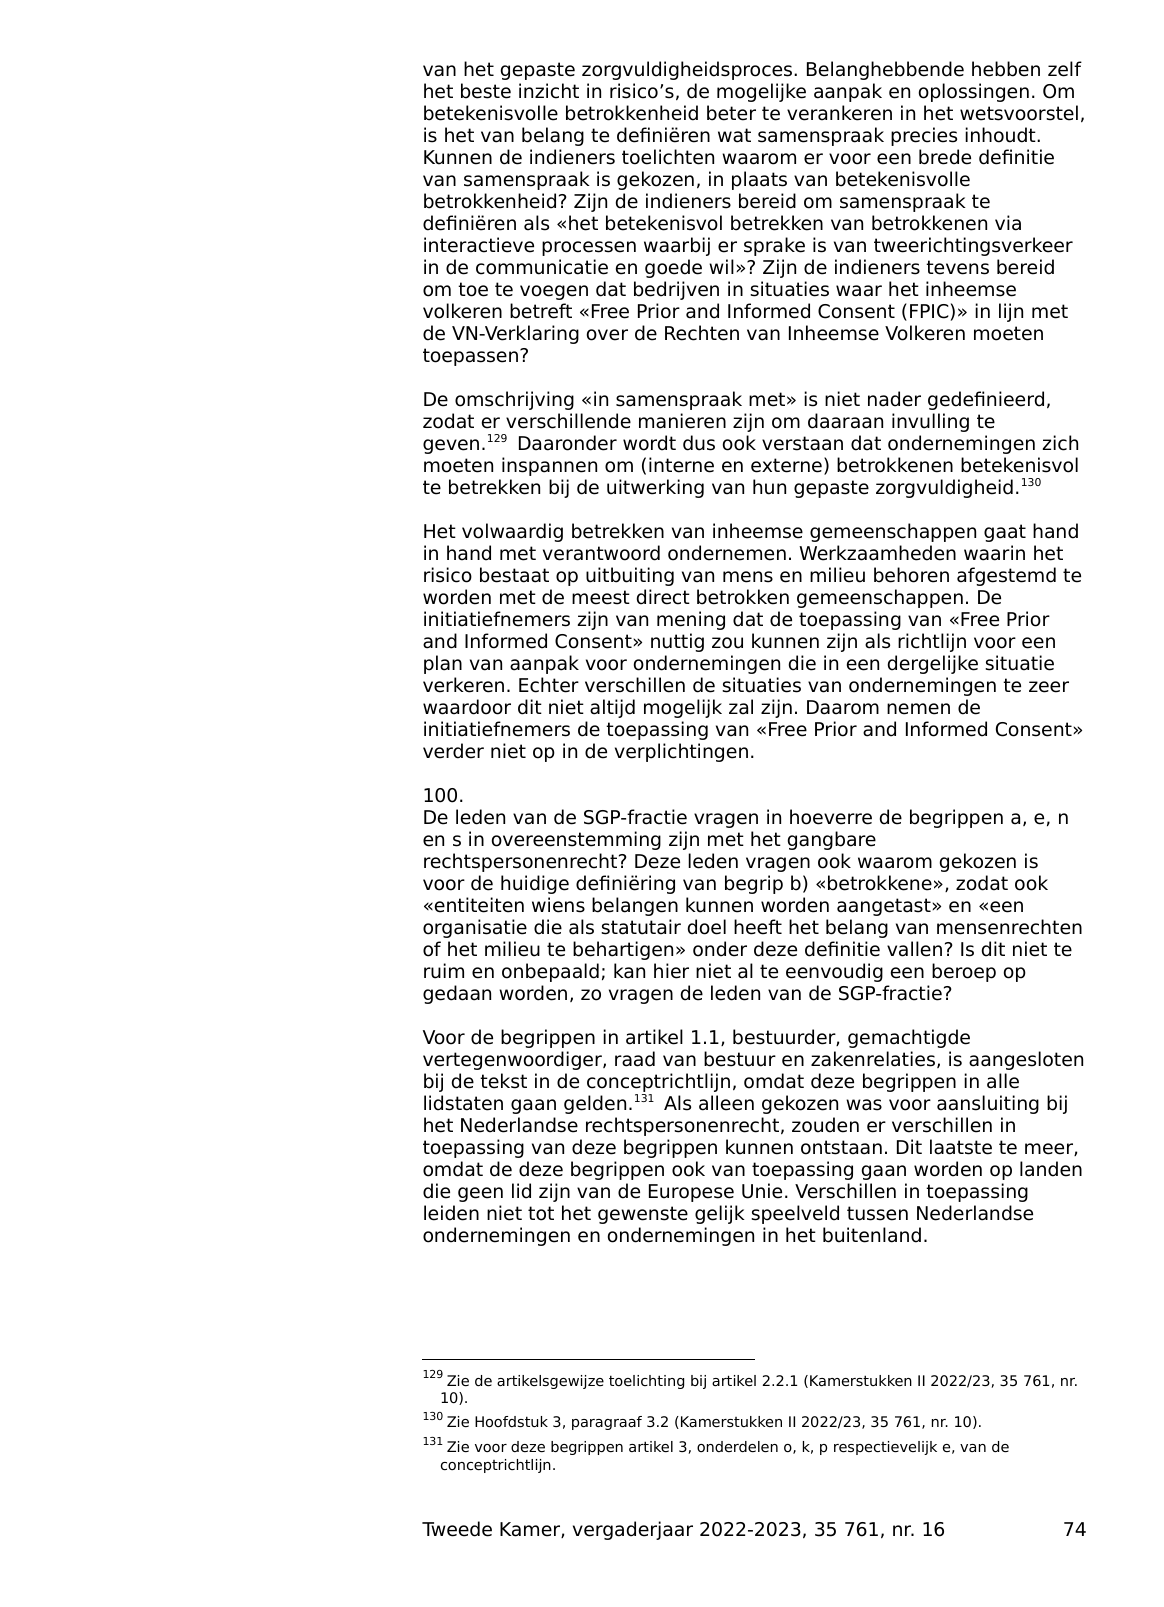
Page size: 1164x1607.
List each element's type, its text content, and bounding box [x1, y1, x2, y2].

text Zie de artikelsgewijze toelichting bij artikel 2.2.1 (Kamerstukken II 2022/23, 35 761, nr. 10). [422, 1368, 1087, 1407]
text De omschrijving «in samenspraak met» is niet nader gedefinieerd, zodat er verschillende manieren zijn om daaraan invulling te geven. Daaronder wordt dus ook verstaan dat ondernemingen zich moeten inspannen om (interne en externe) betrokkenen betekenisvol te betrekken bij de uitwerking van hun gepaste zorgvuldigheid. [422, 389, 1087, 499]
text Het volwaardig betrekken van inheemse gemeenschappen gaat hand in hand met verantwoord ondernemen. Werkzaamheden waarin het risico bestaat op uitbuiting van mens en milieu behoren afgestemd te worden met de meest direct betrokken gemeenschappen. De initiatiefnemers zijn van mening dat de toepassing van «Free Prior and Informed Consent» nuttig zou kunnen zijn als richtlijn voor een plan van aanpak voor ondernemingen die in een dergelijke situatie verkeren. Echter verschillen de situaties van ondernemingen te zeer waardoor dit niet altijd mogelijk zal zijn. Daarom nemen de initiatiefnemers de toepassing van «Free Prior and Informed Consent» verder niet op in de verplichtingen. [422, 521, 1087, 763]
text van het gepaste zorgvuldigheidsproces. Belanghebbende hebben zelf het beste inzicht in risico’s, de mogelijke aanpak en oplossingen. Om betekenisvolle betrokkenheid beter te verankeren in het wetsvoorstel, is het van belang te definiëren wat samenspraak precies inhoudt. Kunnen de indieners toelichten waarom er voor een brede definitie van samenspraak is gekozen, in plaats van betekenisvolle betrokkenheid? Zijn de indieners bereid om samenspraak te definiëren als «het betekenisvol betrekken van betrokkenen via interactieve processen waarbij er sprake is van tweerichtingsverkeer in de communicatie en goede wil»? Zijn de indieners tevens bereid om toe te voegen dat bedrijven in situaties waar het inheemse volkeren betreft «Free Prior and Informed Consent (FPIC)» in lijn met de VN-Verklaring over de Rechten van Inheemse Volkeren moeten toepassen? [422, 59, 1087, 367]
text Voor de begrippen in artikel 1.1, bestuurder, gemachtigde vertegenwoordiger, raad van bestuur en zakenrelaties, is aangesloten bij de tekst in de conceptrichtlijn, omdat deze begrippen in alle lidstaten gaan gelden. Als alleen gekozen was voor aansluiting bij het Nederlandse rechtspersonenrecht, zouden er verschillen in toepassing van deze begrippen kunnen ontstaan. Dit laatste te meer, omdat de deze begrippen ook van toepassing gaan worden op landen die geen lid zijn van de Europese Unie. Verschillen in toepassing leiden niet tot het gewenste gelijk speelveld tussen Nederlandse ondernemingen en ondernemingen in het buitenland. [422, 1027, 1087, 1247]
text Zie voor deze begrippen artikel 3, onderdelen o, k, p respectievelijk e, van de conceptrichtlijn. [422, 1435, 1087, 1474]
text De leden van de SGP-fractie vragen in hoeverre de begrippen a, e, n en s in overeenstemming zijn met het gangbare rechtspersonenrecht? Deze leden vragen ook waarom gekozen is voor de huidige definiëring van begrip b) «betrokkene», zodat ook «entiteiten wiens belangen kunnen worden aangetast» en «een organisatie die als statutair doel heeft het belang van mensenrechten of het milieu te behartigen» onder deze definitie vallen? Is dit niet te ruim en onbepaald; kan hier niet al te eenvoudig een beroep op gedaan worden, zo vragen de leden van de SGP-fractie? [422, 807, 1087, 1005]
text 100. [422, 785, 1087, 807]
text Zie Hoofdstuk 3, paragraaf 3.2 (Kamerstukken II 2022/23, 35 761, nr. 10). [422, 1410, 1087, 1432]
